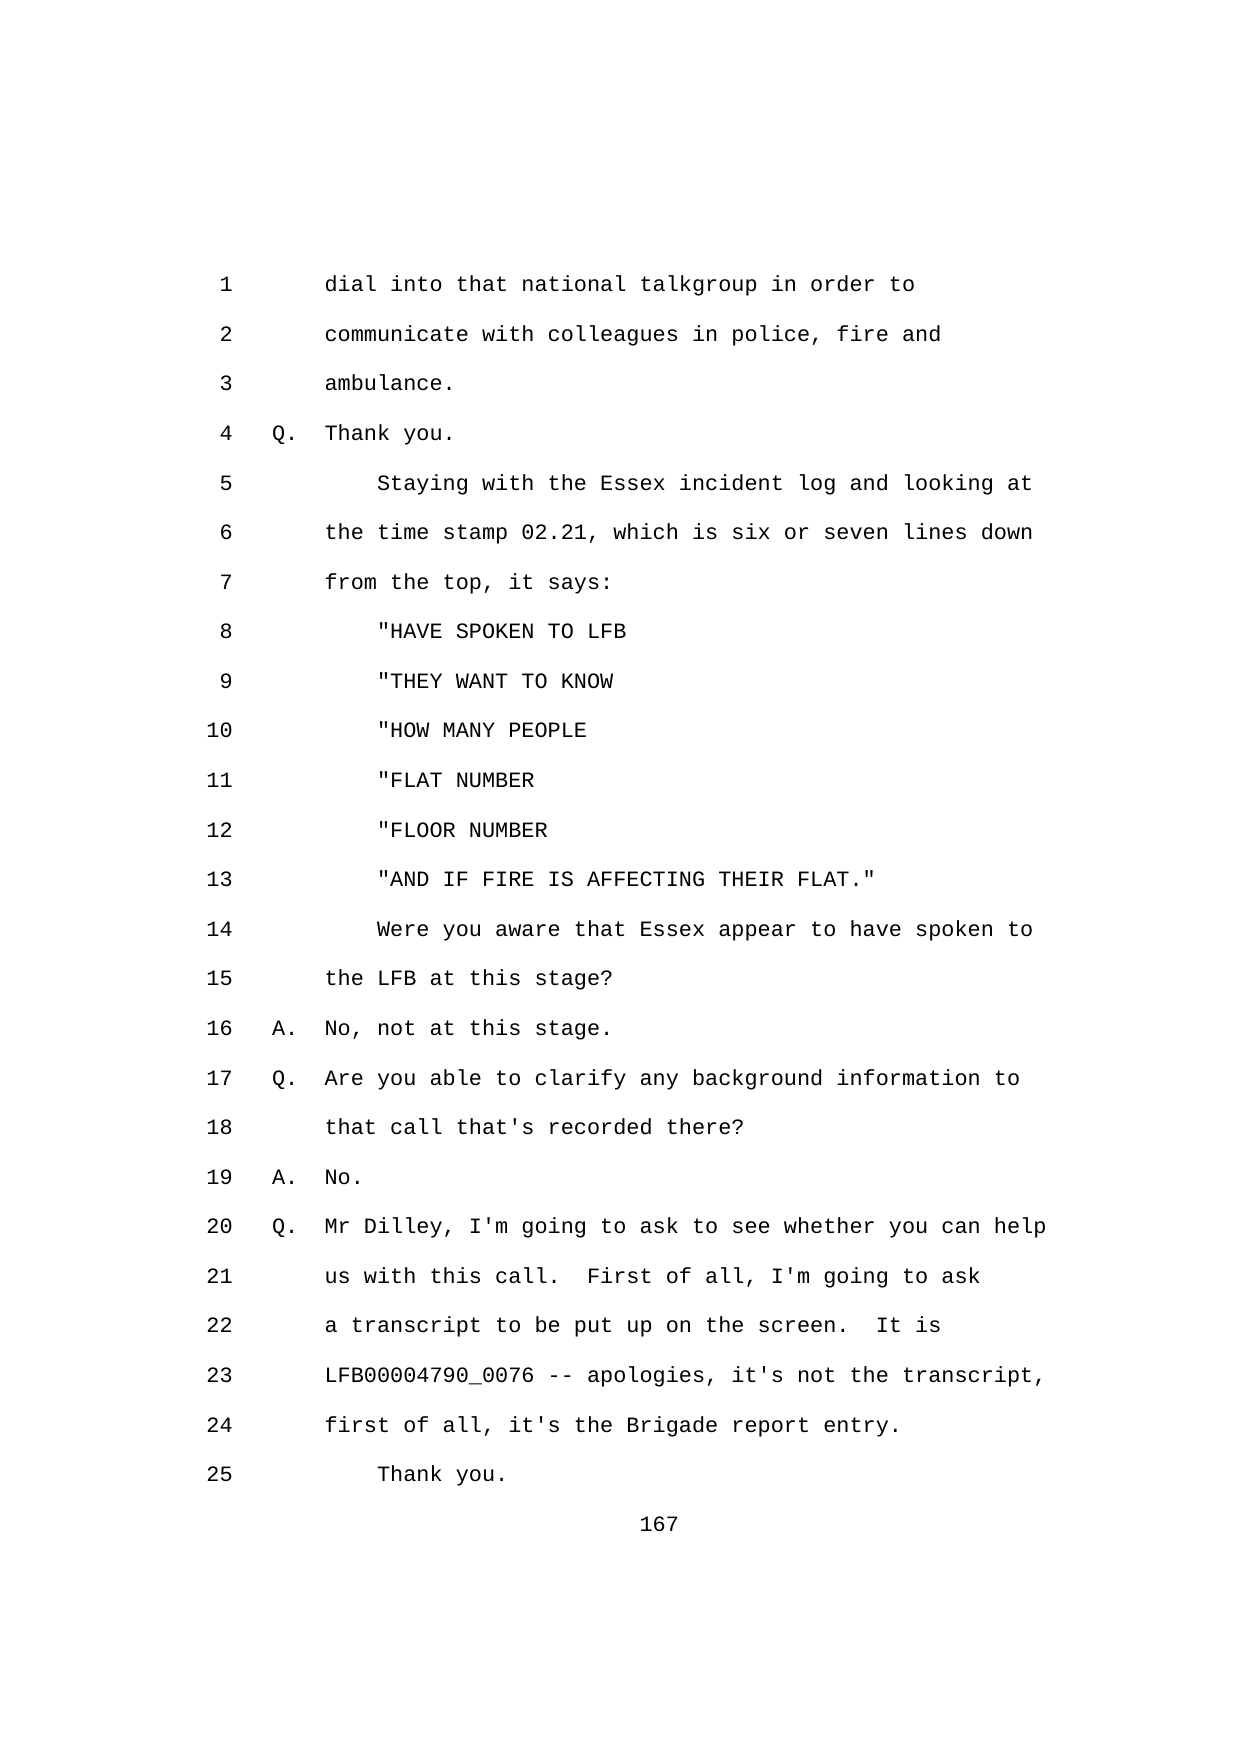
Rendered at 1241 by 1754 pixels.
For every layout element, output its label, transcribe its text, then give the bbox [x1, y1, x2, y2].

text 14 Were you aware that Essex appear to have spoken to [75, 918, 1165, 943]
text 6 the time stamp 02.21, which is six or seven lines down [75, 521, 1165, 546]
text 3 ambulance. [75, 372, 1165, 397]
text 11 "FLAT NUMBER [75, 769, 1165, 794]
text 1 dial into that national talkgroup in order to [75, 273, 1165, 298]
text 20 Q. Mr Dilley, I'm going to ask to see whether you can help [75, 1215, 1165, 1240]
text 19 A. No. [75, 1166, 1165, 1191]
text 25 Thank you. [75, 1463, 1165, 1488]
text 167 [75, 1513, 1165, 1538]
text 5 Staying with the Essex incident log and looking at [75, 472, 1165, 496]
text 16 A. No, not at this stage. [75, 1017, 1165, 1042]
text 10 "HOW MANY PEOPLE [75, 719, 1165, 744]
text 23 LFB00004790_0076 -- apologies, it's not the transcript, [75, 1364, 1165, 1389]
text 8 "HAVE SPOKEN TO LFB [75, 620, 1165, 645]
text 12 "FLOOR NUMBER [75, 819, 1165, 843]
text 9 "THEY WANT TO KNOW [75, 670, 1165, 695]
text 15 the LFB at this stage? [75, 967, 1165, 992]
text 2 communicate with colleagues in police, fire and [75, 323, 1165, 348]
text 21 us with this call. First of all, I'm going to ask [75, 1265, 1165, 1290]
text 22 a transcript to be put up on the screen. It is [75, 1314, 1165, 1339]
text 18 that call that's recorded there? [75, 1116, 1165, 1141]
text 4 Q. Thank you. [75, 422, 1165, 447]
text 13 "AND IF FIRE IS AFFECTING THEIR FLAT." [75, 868, 1165, 893]
text 7 from the top, it says: [75, 571, 1165, 596]
text 24 first of all, it's the Brigade report entry. [75, 1414, 1165, 1438]
text 17 Q. Are you able to clarify any background information to [75, 1067, 1165, 1091]
